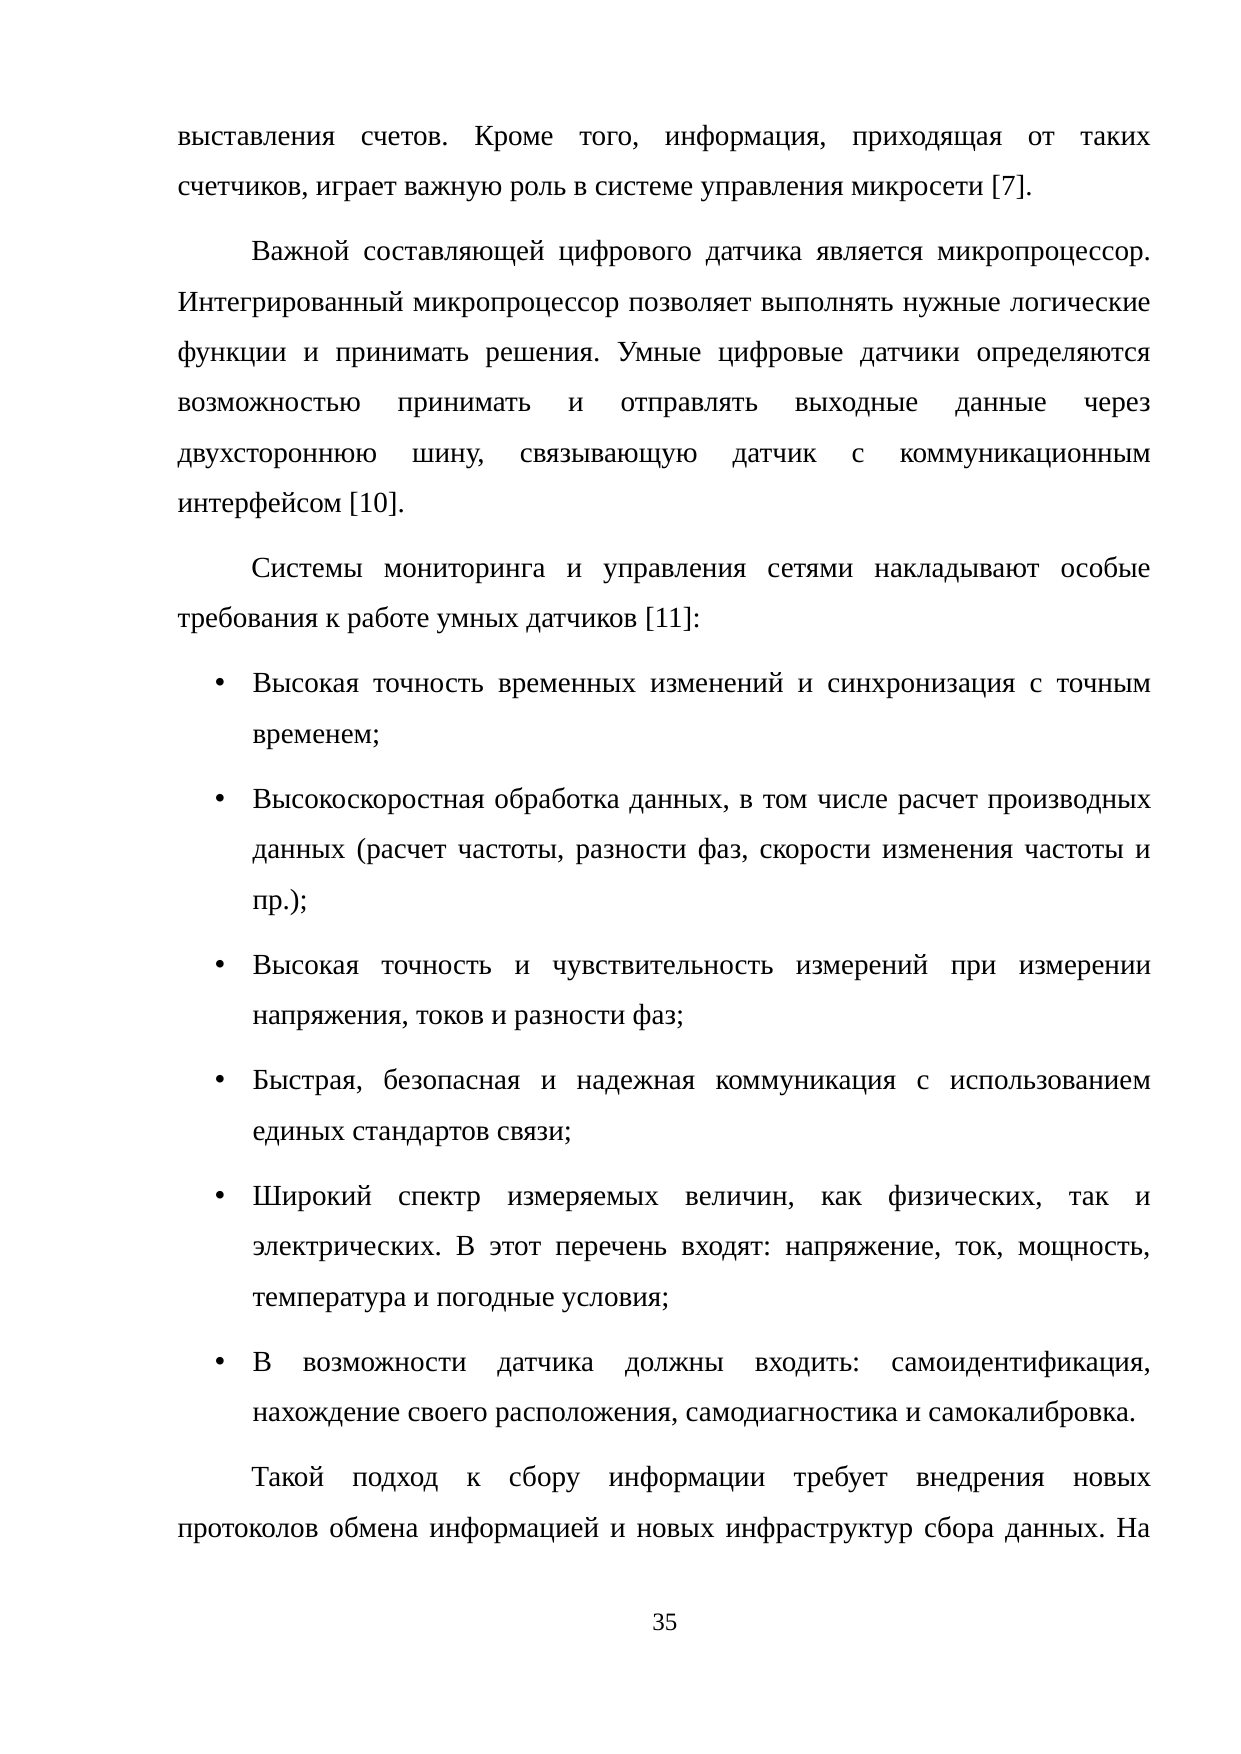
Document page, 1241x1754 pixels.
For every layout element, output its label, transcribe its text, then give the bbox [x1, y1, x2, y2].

list Широкий спектр измеряемых величин, как физических, так и электрических. В этот перечень входят: напряжение, ток, мощность, температура и погодные условия; [215, 1178, 1152, 1312]
text Системы мониторинга и управления сетями накладывают особые требования к работе умных датчиков [11]: [177, 550, 1152, 634]
list Высокая точность и чувствительность измерений при измерении напряжения, токов и разности фаз; [215, 947, 1152, 1031]
list Высокая точность временных изменений и синхронизация с точным временем; [215, 666, 1152, 749]
list Быстрая, безопасная и надежная коммуникация с использованием единых стандартов связи; [215, 1062, 1152, 1146]
text Важной составляющей цифрового датчика является микропроцессор. Интегрированный микропроцессор позволяет выполнять нужные логические функции и принимать решения. Умные цифровые датчики определяются возможностью принимать и отправлять выходные данные через двухстороннюю шину, связывающую датчик с коммуникационным интерфейсом [10]. [177, 233, 1152, 519]
text выставления счетов. Кроме того, информация, приходящая от таких счетчиков, играет важную роль в системе управления микросети [7]. [177, 118, 1152, 202]
list В возможности датчика должны входить: самоидентификация, нахождение своего расположения, самодиагностика и самокалибровка. [215, 1344, 1152, 1428]
list Высокоскоростная обработка данных, в том числе расчет производных данных (расчет частоты, разности фаз, скорости изменения частоты и пр.); [215, 781, 1152, 915]
text Такой подход к сбору информации требует внедрения новых протоколов обмена информацией и новых инфраструктур сбора данных. На [177, 1459, 1152, 1543]
